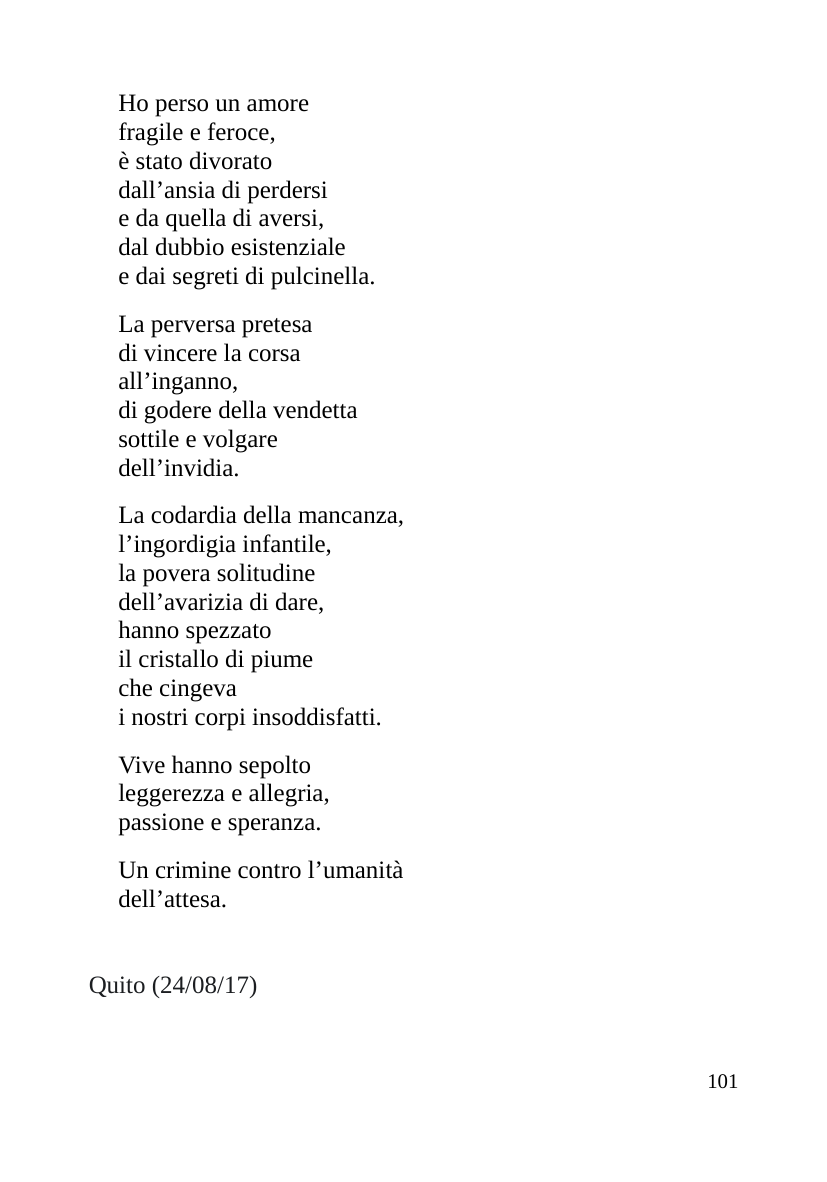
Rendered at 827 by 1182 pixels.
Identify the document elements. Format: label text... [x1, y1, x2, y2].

text sottile e volgare [88, 424, 738, 453]
text Vive hanno sepolto [88, 750, 738, 778]
text i nostri corpi insoddisfatti. [88, 702, 738, 731]
text è stato divorato [88, 146, 738, 175]
text dell’avarizia di dare, [88, 587, 738, 616]
text leggerezza e allegria, [88, 778, 738, 807]
text e da quella di aversi, [88, 203, 738, 232]
text che cingeva [88, 673, 738, 702]
text all’inganno, [88, 366, 738, 395]
text Quito (24/08/17) [88, 970, 738, 999]
text l’ingordigia infantile, [88, 529, 738, 558]
text hanno spezzato [88, 616, 738, 644]
text di vincere la corsa [88, 338, 738, 366]
text La perversa pretesa [88, 309, 738, 338]
text di godere della vendetta [88, 395, 738, 424]
text dell’invidia. [88, 453, 738, 481]
text la povera solitudine [88, 558, 738, 587]
text Un crimine contro l’umanità [88, 855, 738, 884]
text dal dubbio esistenziale [88, 232, 738, 261]
text fragile e feroce, [88, 117, 738, 146]
text La codardia della mancanza, [88, 501, 738, 529]
text il cristallo di piume [88, 644, 738, 673]
text Ho perso un amore [88, 88, 738, 117]
text passione e speranza. [88, 807, 738, 836]
text e dai segreti di pulcinella. [88, 261, 738, 290]
text dell’attesa. [88, 884, 738, 913]
text dall’ansia di perdersi [88, 175, 738, 203]
